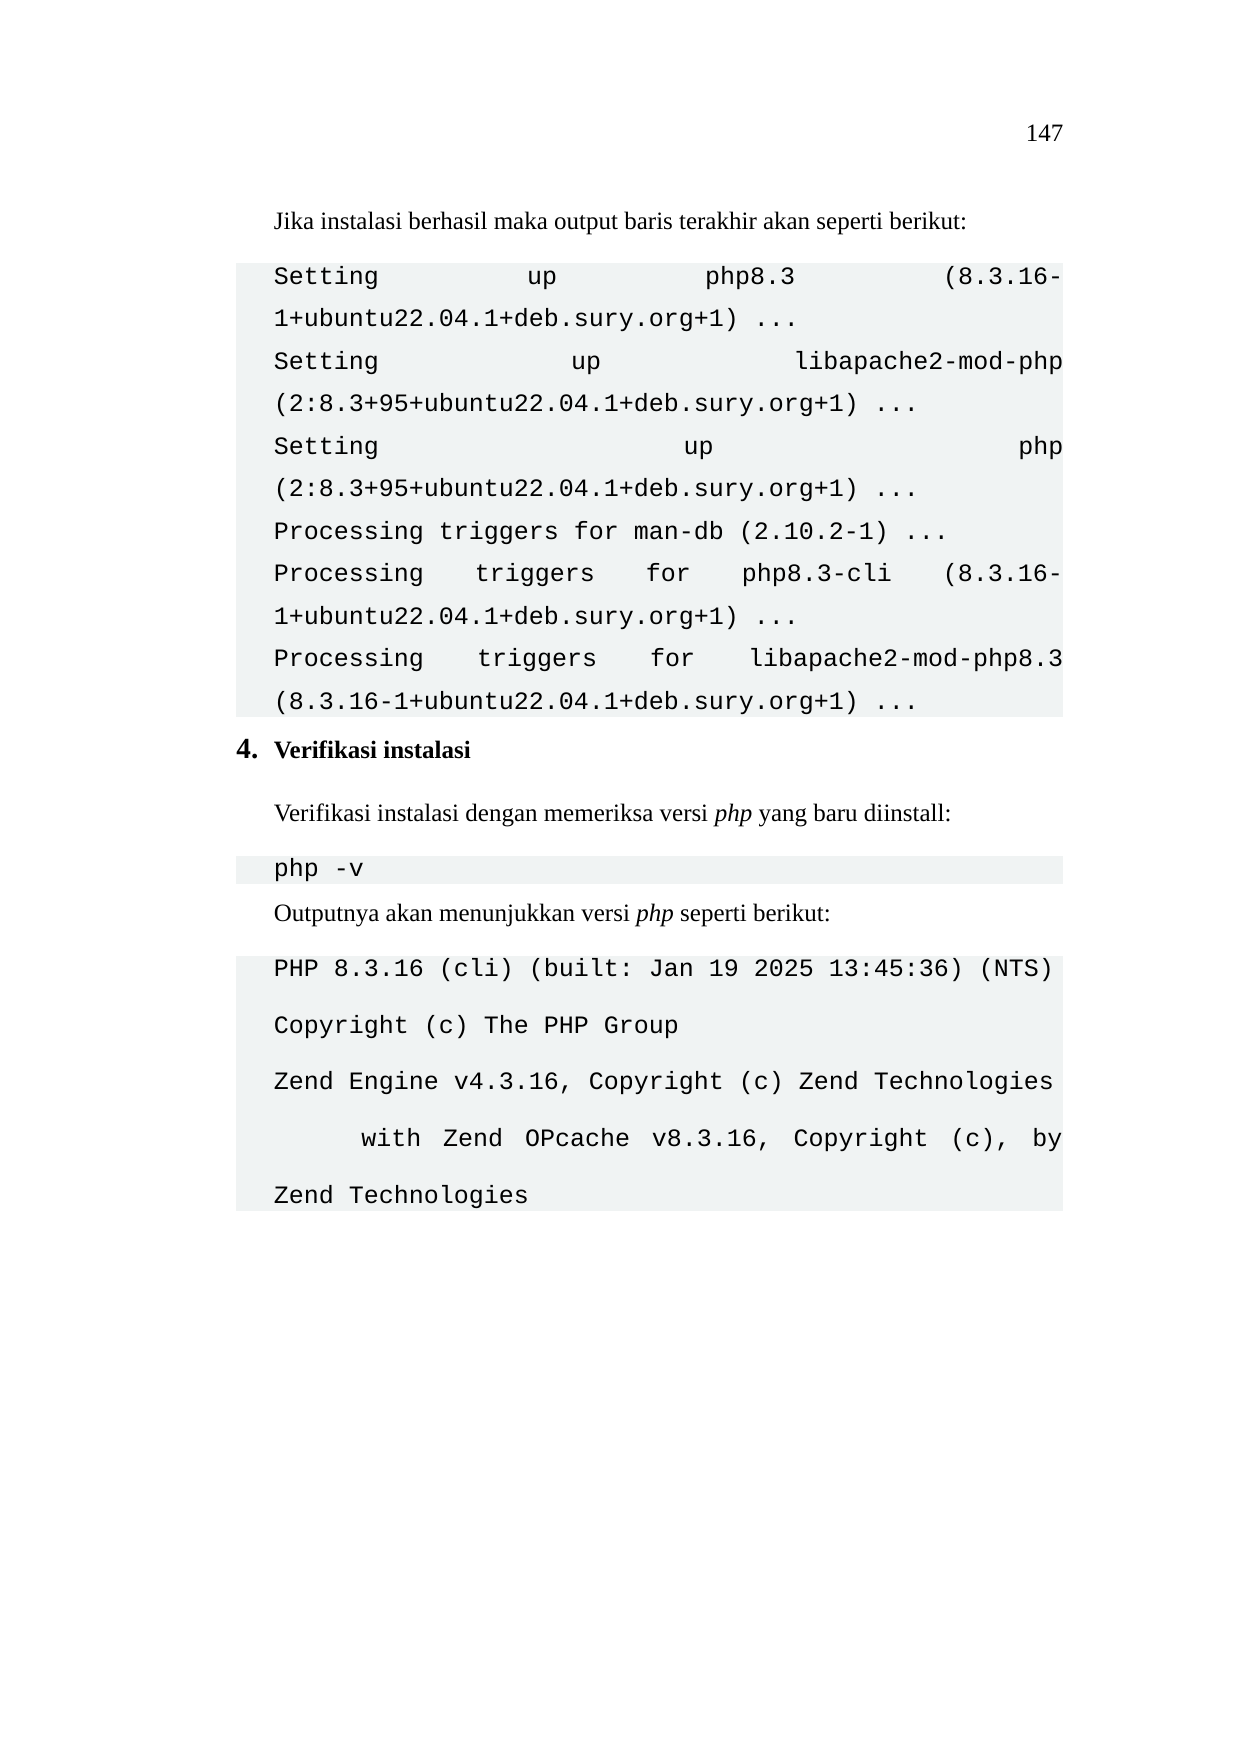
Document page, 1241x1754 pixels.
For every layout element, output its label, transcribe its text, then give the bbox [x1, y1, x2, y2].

list Setting up php8.3 (8.3.16-1+ubuntu22.04.1+deb.sury.org+1) ... [236, 263, 1063, 334]
list Processing triggers for man-db (2.10.2-1) ... [236, 518, 1063, 547]
list PHP 8.3.16 (cli) (built: Jan 19 2025 13:45:36) (NTS) [236, 956, 1063, 984]
list Outputnya akan menunjukkan versi php seperti berikut: [236, 898, 1063, 927]
list Copyright (c) The PHP Group [236, 1012, 1063, 1041]
list Verifikasi instalasi [236, 731, 1063, 764]
list Jika instalasi berhasil maka output baris terakhir akan seperti berikut: [236, 206, 1063, 235]
list Setting up php (2:8.3+95+ubuntu22.04.1+deb.sury.org+1) ... [236, 433, 1063, 504]
list with Zend OPcache v8.3.16, Copyright (c), by Zend Technologies [236, 1126, 1063, 1211]
list Verifikasi instalasi dengan memeriksa versi php yang baru diinstall: [236, 798, 1063, 827]
list Processing triggers for libapache2-mod-php8.3 (8.3.16-1+ubuntu22.04.1+deb.sury.org+1) ... [236, 646, 1063, 717]
list Processing triggers for php8.3-cli (8.3.16-1+ubuntu22.04.1+deb.sury.org+1) ... [236, 561, 1063, 632]
list Zend Engine v4.3.16, Copyright (c) Zend Technologies [236, 1069, 1063, 1097]
list php -v [236, 856, 1063, 884]
list Setting up libapache2-mod-php (2:8.3+95+ubuntu22.04.1+deb.sury.org+1) ... [236, 348, 1063, 419]
